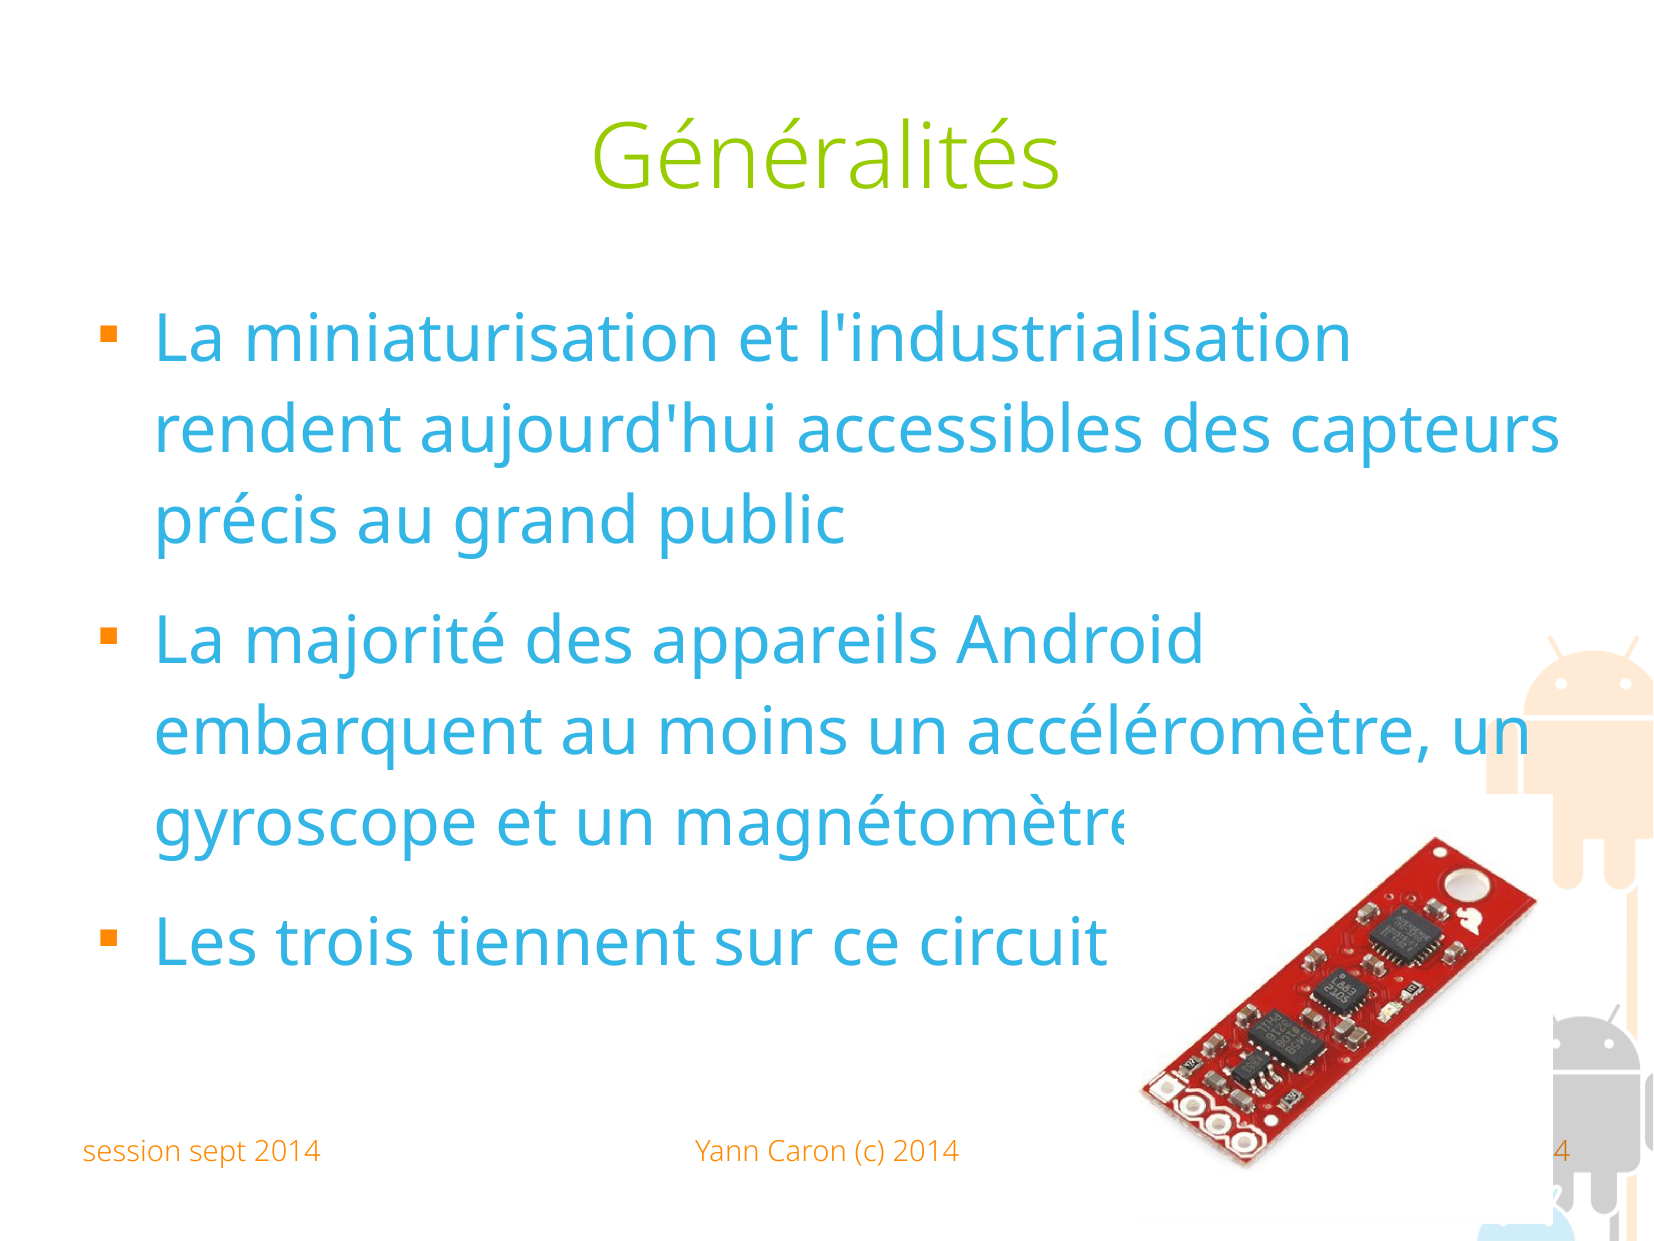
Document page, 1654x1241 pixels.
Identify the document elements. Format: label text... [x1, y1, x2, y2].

list La miniaturisation et l'industrialisation rendent aujourd'hui accessibles des capteurs précis au grand public La majorité des appareils Android embarquent au moins un accéléromètre, un gyroscope et un magnétomètre Les trois tiennent sur ce circuit : [82, 290, 1571, 1010]
picture [240, 423, 1654, 1241]
title Généralités [82, 49, 1571, 257]
